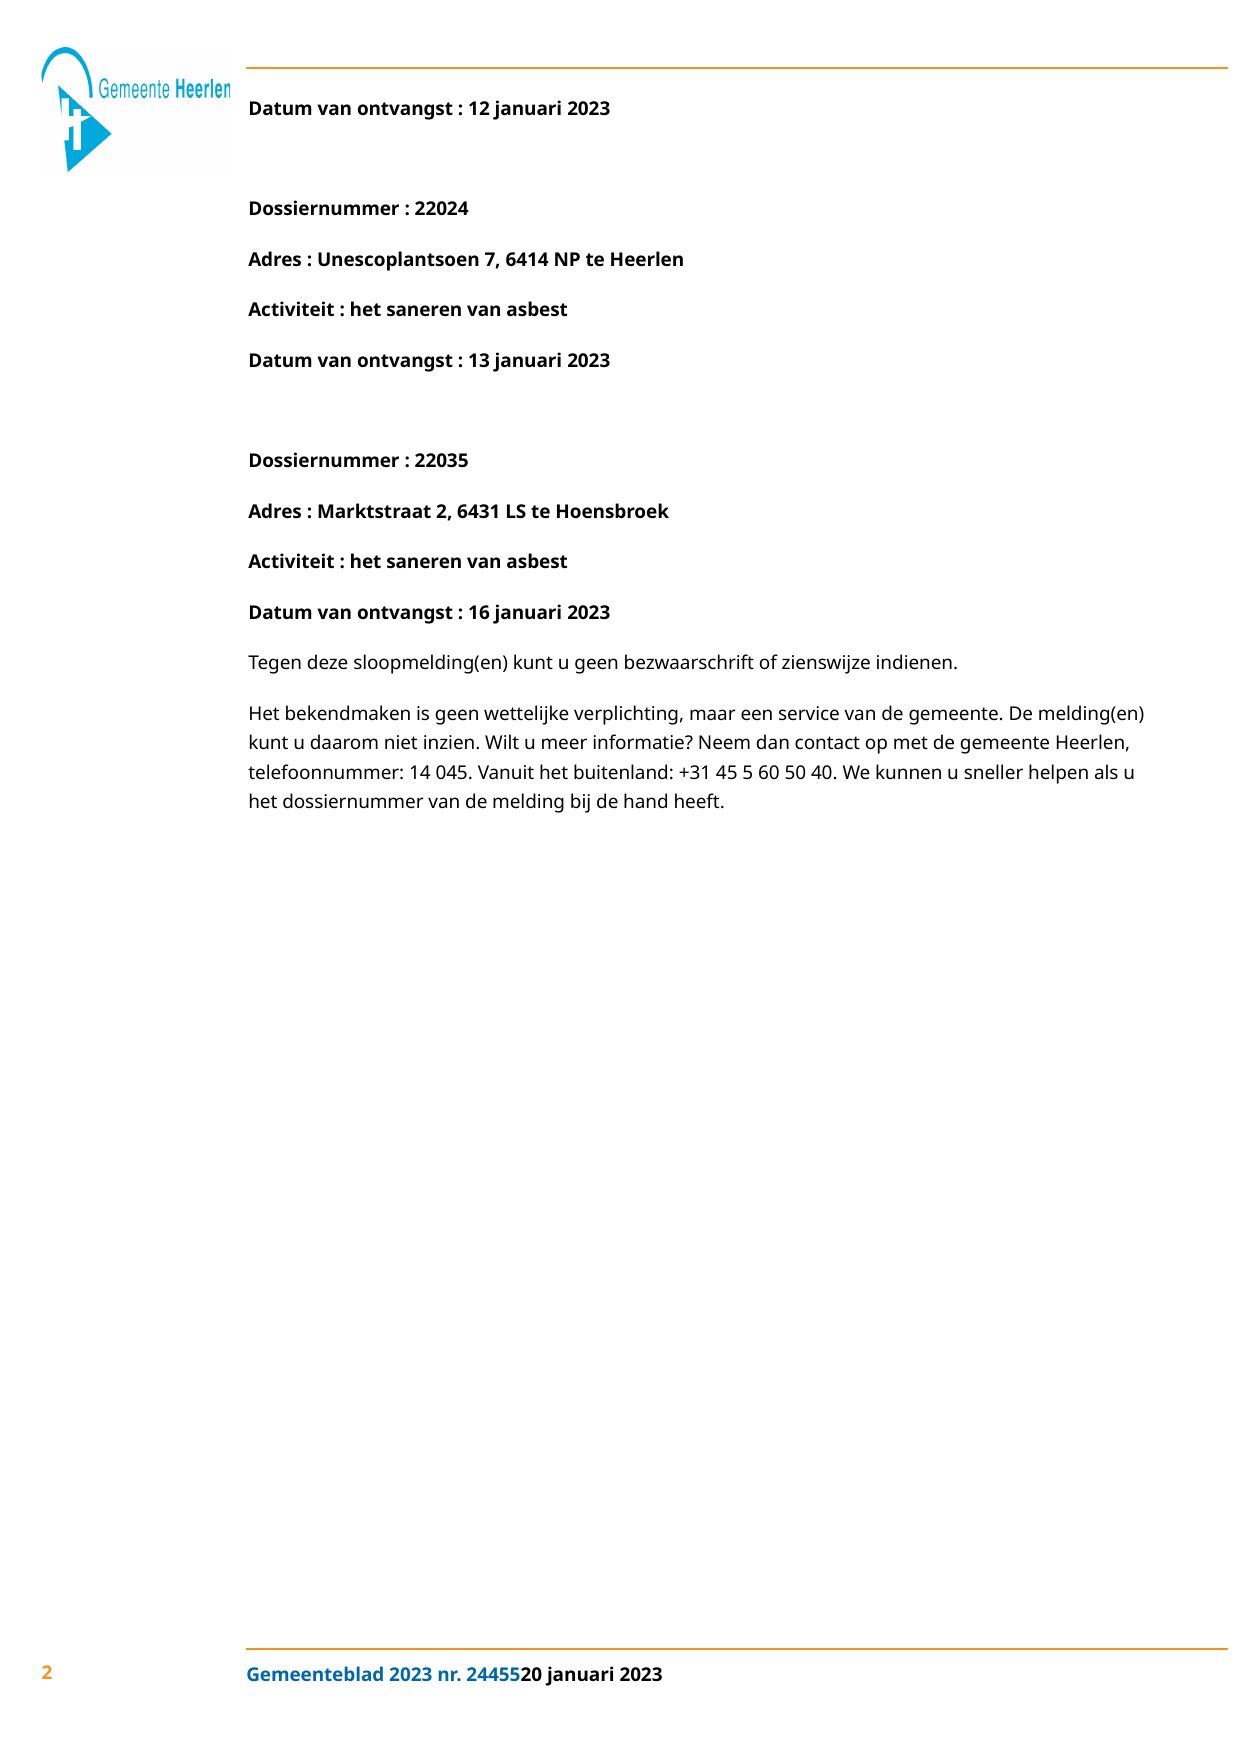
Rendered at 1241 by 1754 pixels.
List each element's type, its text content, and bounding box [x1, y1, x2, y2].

text Datum van ontvangst : 12 januari 2023 [248, 95, 1152, 121]
text Datum van ontvangst : 13 januari 2023 [248, 347, 1152, 373]
text Activiteit : het saneren van asbest [248, 548, 1152, 574]
text Tegen deze sloopmelding(en) kunt u geen bezwaarschrift of zienswijze indienen. [248, 649, 1152, 675]
picture [41, 47, 231, 172]
text Dossiernummer : 22035 [248, 448, 1152, 473]
text Adres : Marktstraat 2, 6431 LS te Hoensbroek [248, 498, 1152, 524]
text Het bekendmaken is geen wettelijke verplichting, maar een service van de gemeente. De melding(en) kunt u daarom niet inzien. Wilt u meer informatie? Neem dan contact op met de gemeente Heerlen, telefoonnummer: 14 045. Vanuit het buitenland: +31 45 5 60 50 40. We kunnen u sneller helpen als u het dossiernummer van de melding bij de hand heeft. [248, 700, 1152, 814]
text Datum van ontvangst : 16 januari 2023 [248, 599, 1152, 625]
picture [41, 47, 59, 70]
text Activiteit : het saneren van asbest [248, 296, 1152, 322]
text Adres : Unescoplantsoen 7, 6414 NP te Heerlen [248, 246, 1152, 272]
text Dossiernummer : 22024 [248, 196, 1152, 221]
